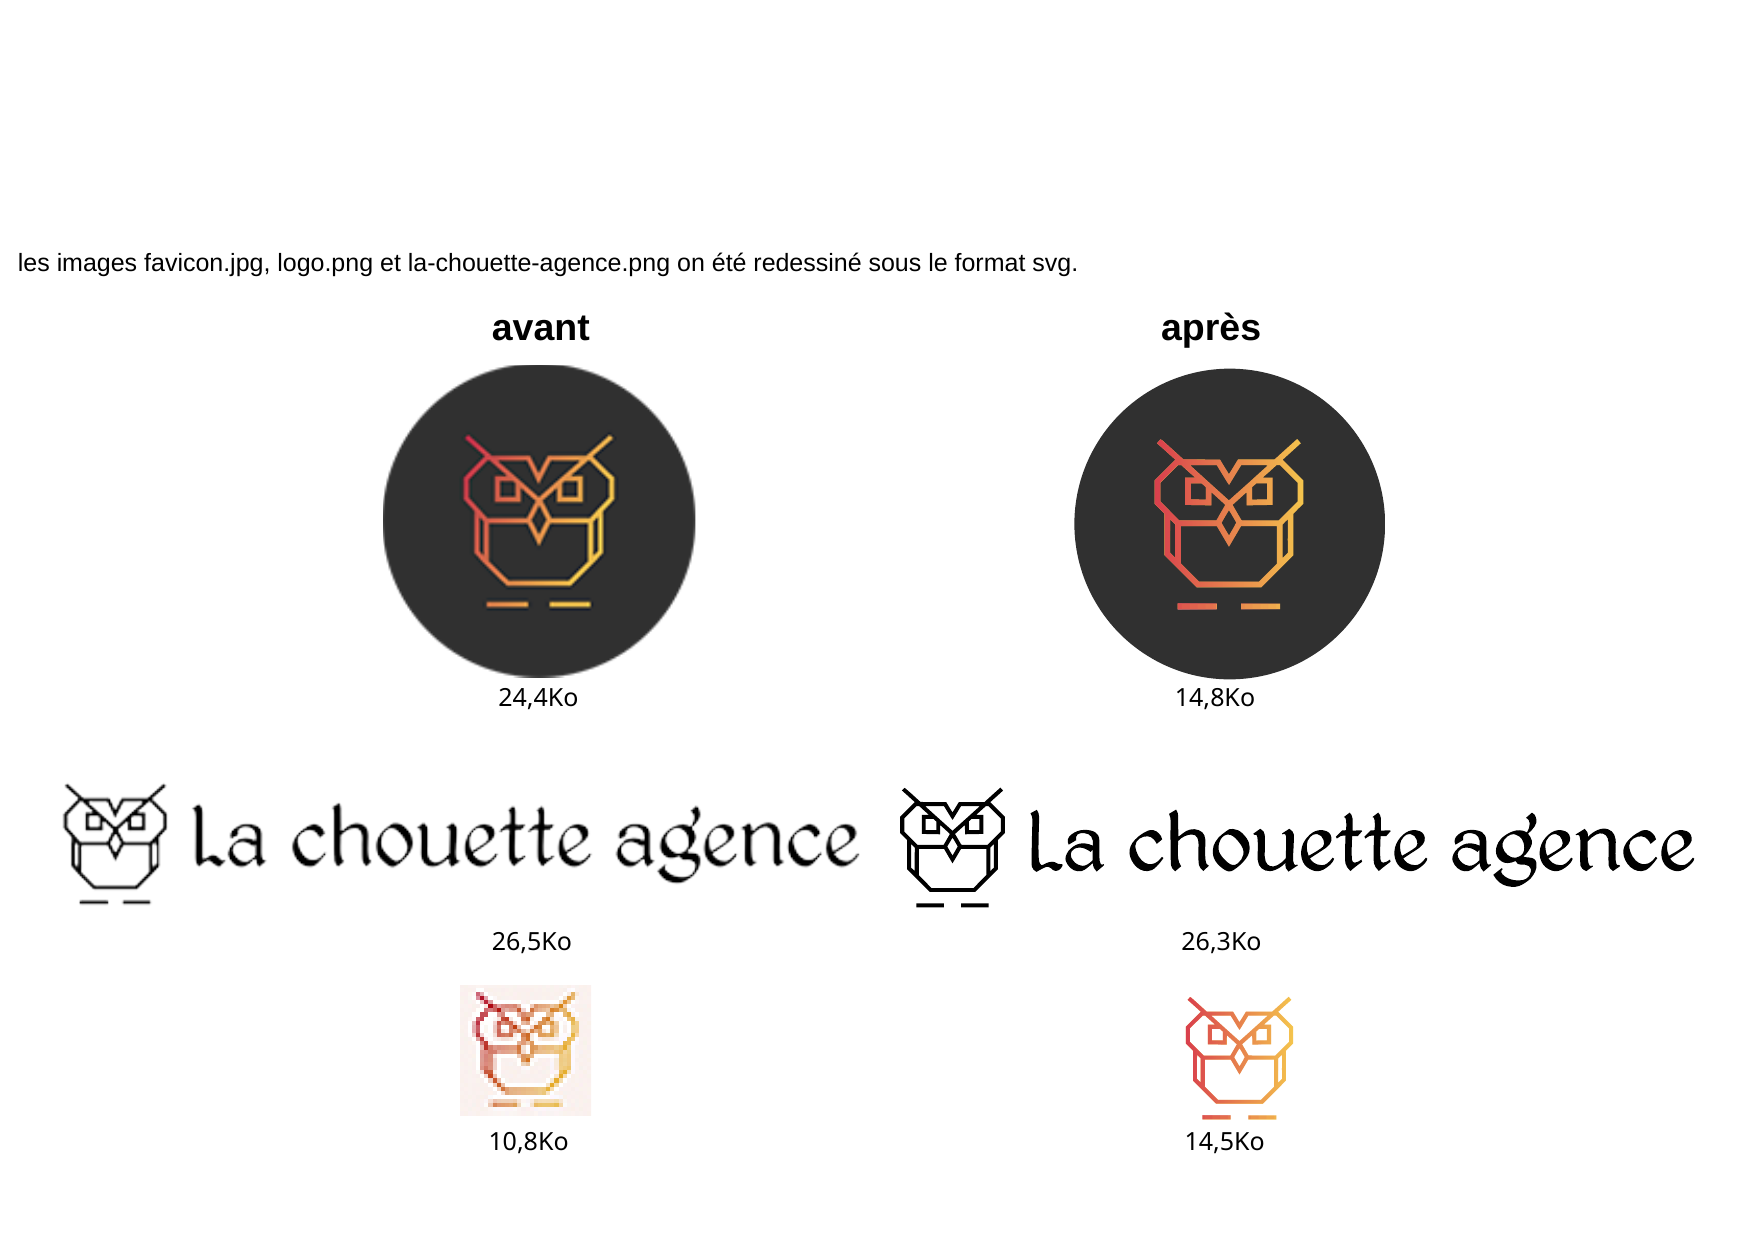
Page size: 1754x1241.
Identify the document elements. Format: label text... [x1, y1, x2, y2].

text 26,5Ko 26,3Ko [18, 747, 1736, 958]
text 24,4Ko 14,8Ko [18, 348, 1736, 713]
text avant après [18, 305, 1736, 348]
picture [383, 365, 696, 678]
text les images favicon.jpg, logo.png et la-chouette-agence.png on été redessiné sous le format svg. [18, 248, 1736, 276]
picture [460, 985, 592, 1116]
picture [59, 768, 864, 919]
text 10,8Ko 14,5Ko [18, 1116, 1736, 1158]
